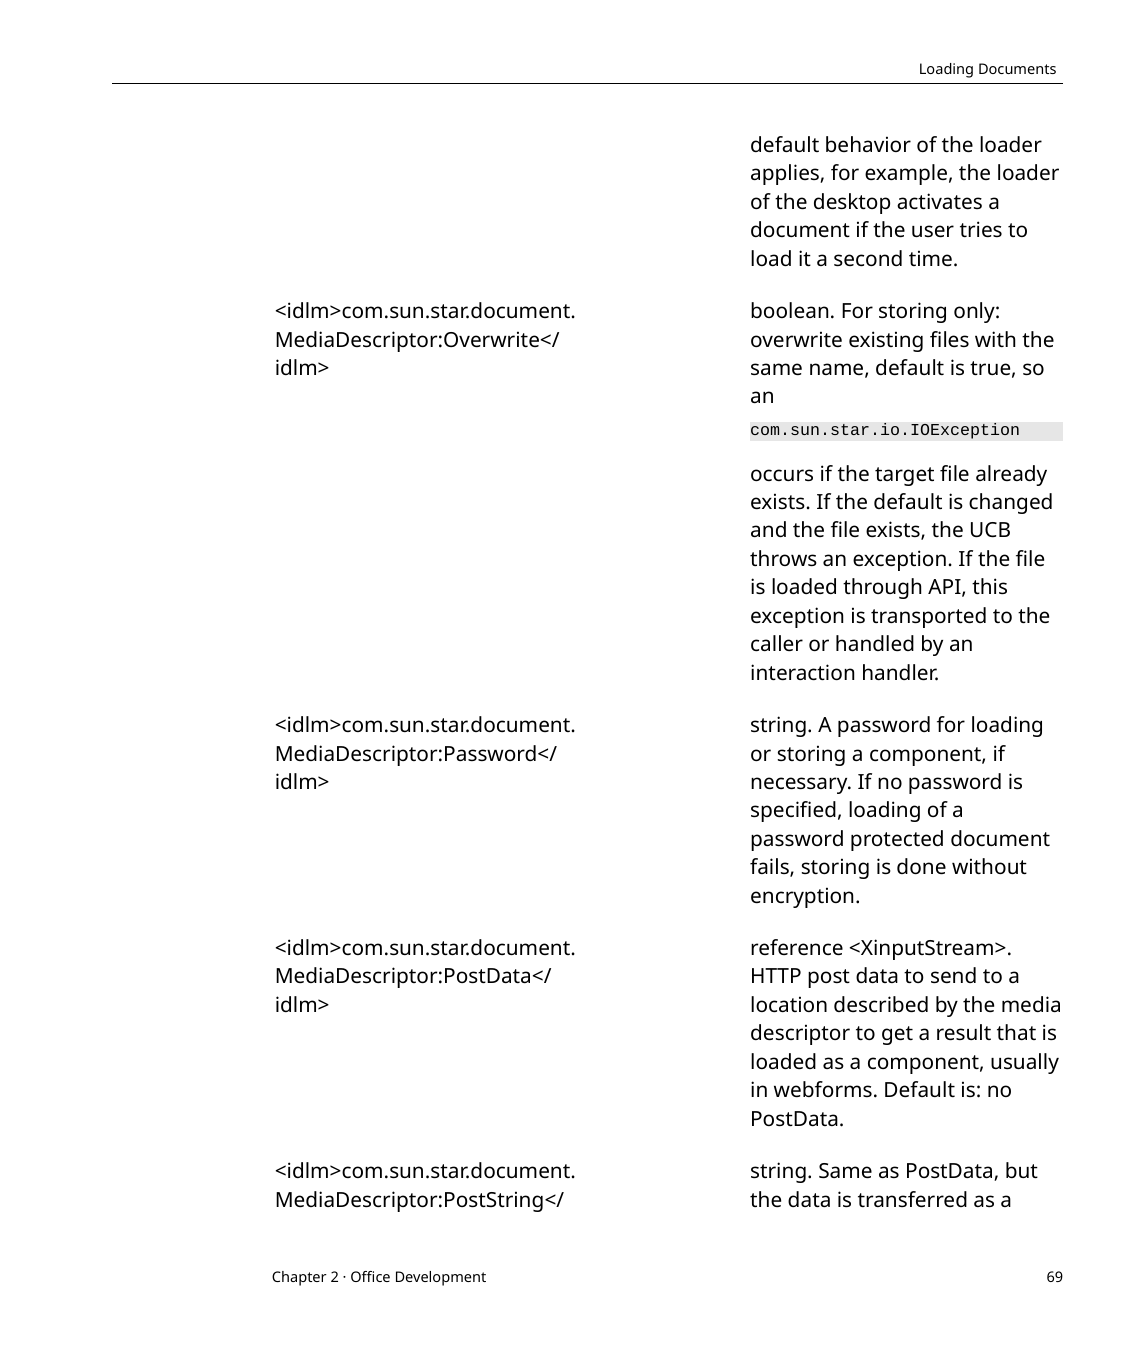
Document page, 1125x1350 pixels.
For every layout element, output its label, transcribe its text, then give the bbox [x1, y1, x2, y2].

table_cell string. A password for loading or storing a component, if necessary. If no password is specified, loading of a password protected document fails, storing is done without encryption. [588, 698, 1063, 921]
table_cell [112, 118, 587, 284]
table_cell reference <XinputStream>. HTTP post data to send to a location described by the media descriptor to get a result that is loaded as a component, usually in webforms. Default is: no PostData. [588, 921, 1063, 1144]
table_cell <idlm>com.sun.star.document.MediaDescriptor:PostString</ [112, 1144, 587, 1213]
table_cell string. Same as PostData, but the data is transferred as a [588, 1144, 1063, 1213]
table_cell default behavior of the loader applies, for example, the loader of the desktop activates a document if the user tries to load it a second time. [588, 118, 1063, 284]
table_cell <idlm>com.sun.star.document.MediaDescriptor:Overwrite</idlm> [112, 284, 587, 698]
table_cell <idlm>com.sun.star.document.MediaDescriptor:PostData</idlm> [112, 921, 587, 1144]
table_cell <idlm>com.sun.star.document.MediaDescriptor:Password</idlm> [112, 698, 587, 921]
table_cell boolean. For storing only: overwrite existing files with the same name, default is true, so an com.sun.star.io.IOException occurs if the target file already exists. If the default is changed and the file exists, the UCB throws an exception. If the file is loaded through API, this exception is transported to the caller or handled by an interaction handler. [588, 284, 1063, 698]
